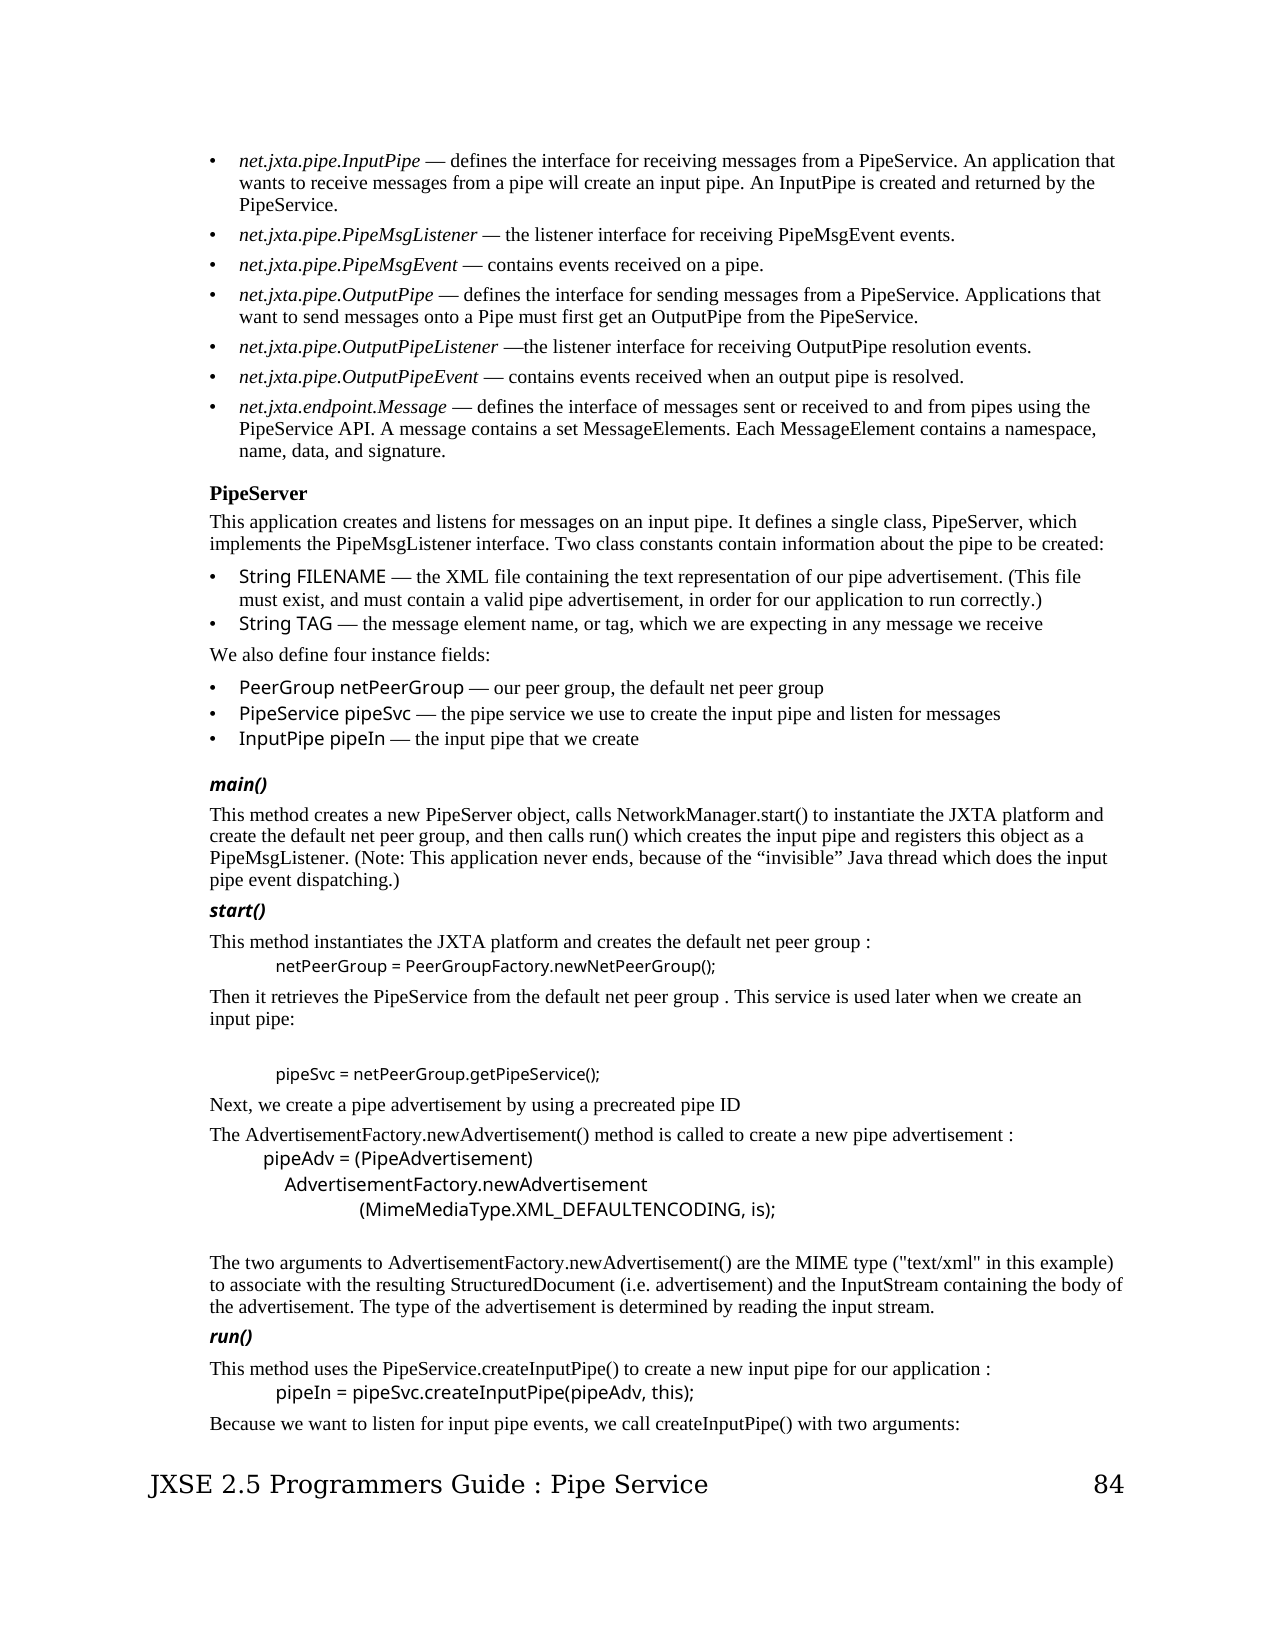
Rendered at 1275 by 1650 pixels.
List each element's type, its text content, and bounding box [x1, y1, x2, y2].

list net.jxta.pipe.OutputPipeEvent — contains events received when an output pipe is resolved. [209, 366, 1125, 388]
text We also define four instance fields: [209, 644, 1125, 666]
list String FILENAME — the XML file containing the text representation of our pipe advertisement. (This file must exist, and must contain a valid pipe advertisement, in order for our application to run correctly.) [209, 563, 1125, 611]
list net.jxta.pipe.InputPipe — defines the interface for receiving messages from a PipeService. An application that wants to receive messages from a pipe will create an input pipe. An InputPipe is created and returned by the PipeService. [209, 150, 1125, 215]
text main() [209, 772, 1125, 797]
text This application creates and listens for messages on an input pipe. It defines a single class, PipeServer, which implements the PipeMsgListener interface. Two class constants contain information about the pipe to be created: [209, 511, 1125, 555]
list net.jxta.pipe.PipeMsgListener — the listener interface for receiving PipeMsgEvent events. [209, 224, 1125, 245]
list PipeService pipeSvc — the pipe service we use to create the input pipe and listen for messages [209, 700, 1125, 726]
text AdvertisementFactory.newAdvertisement [209, 1171, 1125, 1197]
text pipeIn = pipeSvc.createInputPipe(pipeAdv, this); [209, 1379, 1125, 1405]
list net.jxta.pipe.PipeMsgEvent — contains events received on a pipe. [209, 254, 1125, 276]
list String TAG — the message element name, or tag, which we are expecting in any message we receive [209, 611, 1125, 636]
text run() [209, 1323, 1125, 1349]
text The two arguments to AdvertisementFactory.newAdvertisement() are the MIME type ("text/xml" in this example) to associate with the resulting StructuredDocument (i.e. advertisement) and the InputStream containing the body of the advertisement. The type of the advertisement is determined by reading the input stream. [209, 1252, 1125, 1317]
list net.jxta.pipe.OutputPipeListener —the listener interface for receiving OutputPipe resolution events. [209, 336, 1125, 357]
text The AdvertisementFactory.newAdvertisement() method is called to create a new pipe advertisement : [209, 1124, 1125, 1146]
text start() [209, 897, 1125, 922]
text Then it retrieves the PipeService from the default net peer group . This service is used later when we create an input pipe: [209, 986, 1125, 1030]
text pipeSvc = netPeerGroup.getPipeService(); [209, 1060, 1125, 1086]
list PeerGroup netPeerGroup — our peer group, the default net peer group [209, 674, 1125, 700]
list net.jxta.endpoint.Message — defines the interface of messages sent or received to and from pipes using the PipeService API. A message contains a set MessageElements. Each MessageElement contains a namespace, name, data, and signature. [209, 396, 1125, 461]
text Next, we create a pipe advertisement by using a precreated pipe ID [209, 1094, 1125, 1116]
text This method creates a new PipeServer object, calls NetworkManager.start() to instantiate the JXTA platform and create the default net peer group, and then calls run() which creates the input pipe and registers this object as a PipeMsgListener. (Note: This application never ends, because of the “invisible” Java thread which does the input pipe event dispatching.) [209, 804, 1125, 891]
text This method uses the PipeService.createInputPipe() to create a new input pipe for our application : [209, 1357, 1125, 1379]
text Because we want to listen for input pipe events, we call createInputPipe() with two arguments: [209, 1413, 1125, 1435]
text (MimeMediaType.XML_DEFAULTENCODING, is); [209, 1197, 1125, 1222]
text pipeAdv = (PipeAdvertisement) [197, 1146, 1125, 1171]
list InputPipe pipeIn — the input pipe that we create [209, 726, 1125, 751]
list net.jxta.pipe.OutputPipe — defines the interface for sending messages from a PipeService. Applications that want to send messages onto a Pipe must first get an OutputPipe from the PipeService. [209, 284, 1125, 327]
text netPeerGroup = PeerGroupFactory.newNetPeerGroup(); [209, 953, 1125, 978]
text PipeServer [209, 482, 1125, 505]
text This method instantiates the JXTA platform and creates the default net peer group : [209, 931, 1125, 953]
